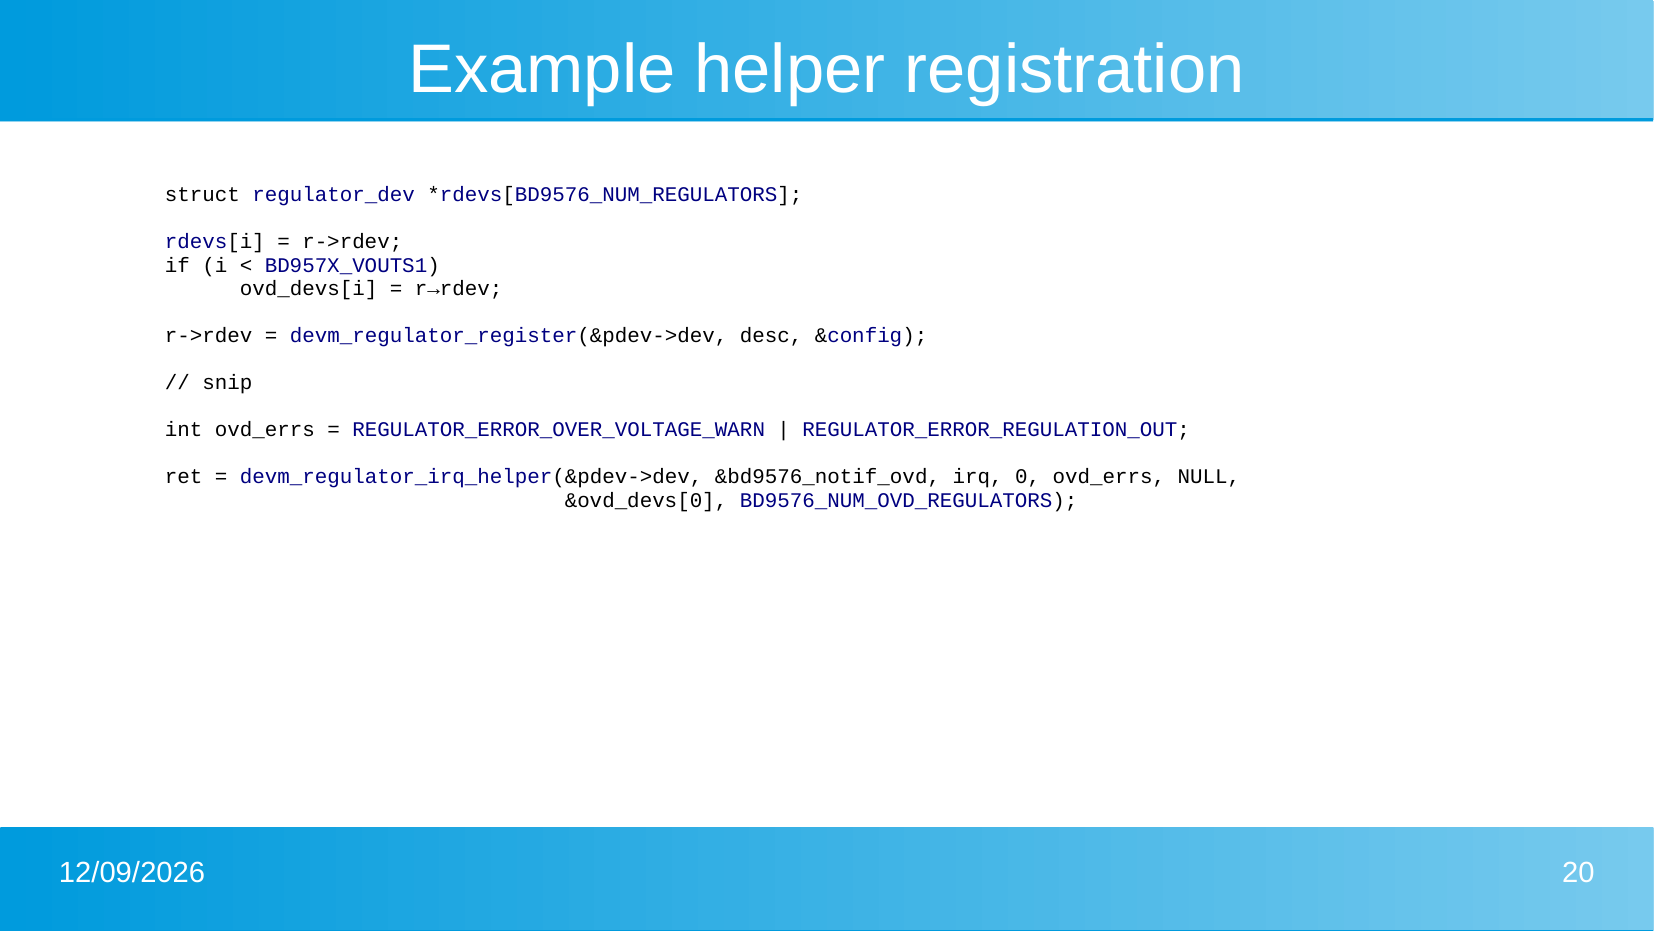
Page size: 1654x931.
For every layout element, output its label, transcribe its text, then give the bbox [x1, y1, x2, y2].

text_box struct regulator_dev *rdevs[BD9576_NUM_REGULATORS]; rdevs[i] = r->rdev; if (i < BD957X_VOUTS1) ovd_devs[i] = r→rdev; r->rdev = devm_regulator_register(&pdev->dev, desc, &config); // snip int ovd_errs = REGULATOR_ERROR_OVER_VOLTAGE_WARN | REGULATOR_ERROR_REGULATION_OUT; ret = devm_regulator_irq_helper(&pdev->dev, &bd9576_notif_ovd, irq, 0, ovd_errs, NULL, &ovd_devs[0], BD9576_NUM_OVD_REGULATORS); [150, 177, 1388, 413]
text_box [242, 426, 248, 435]
text_box [555, 424, 561, 435]
text_box [442, 424, 448, 435]
text_box [150, 413, 1030, 436]
text_box [517, 424, 523, 435]
title Example helper registration [58, 29, 1595, 108]
list [58, 177, 1595, 768]
text_box [217, 426, 223, 435]
text_box [967, 424, 973, 435]
text_box [755, 425, 760, 436]
text_box [892, 424, 898, 435]
text_box [630, 424, 636, 435]
